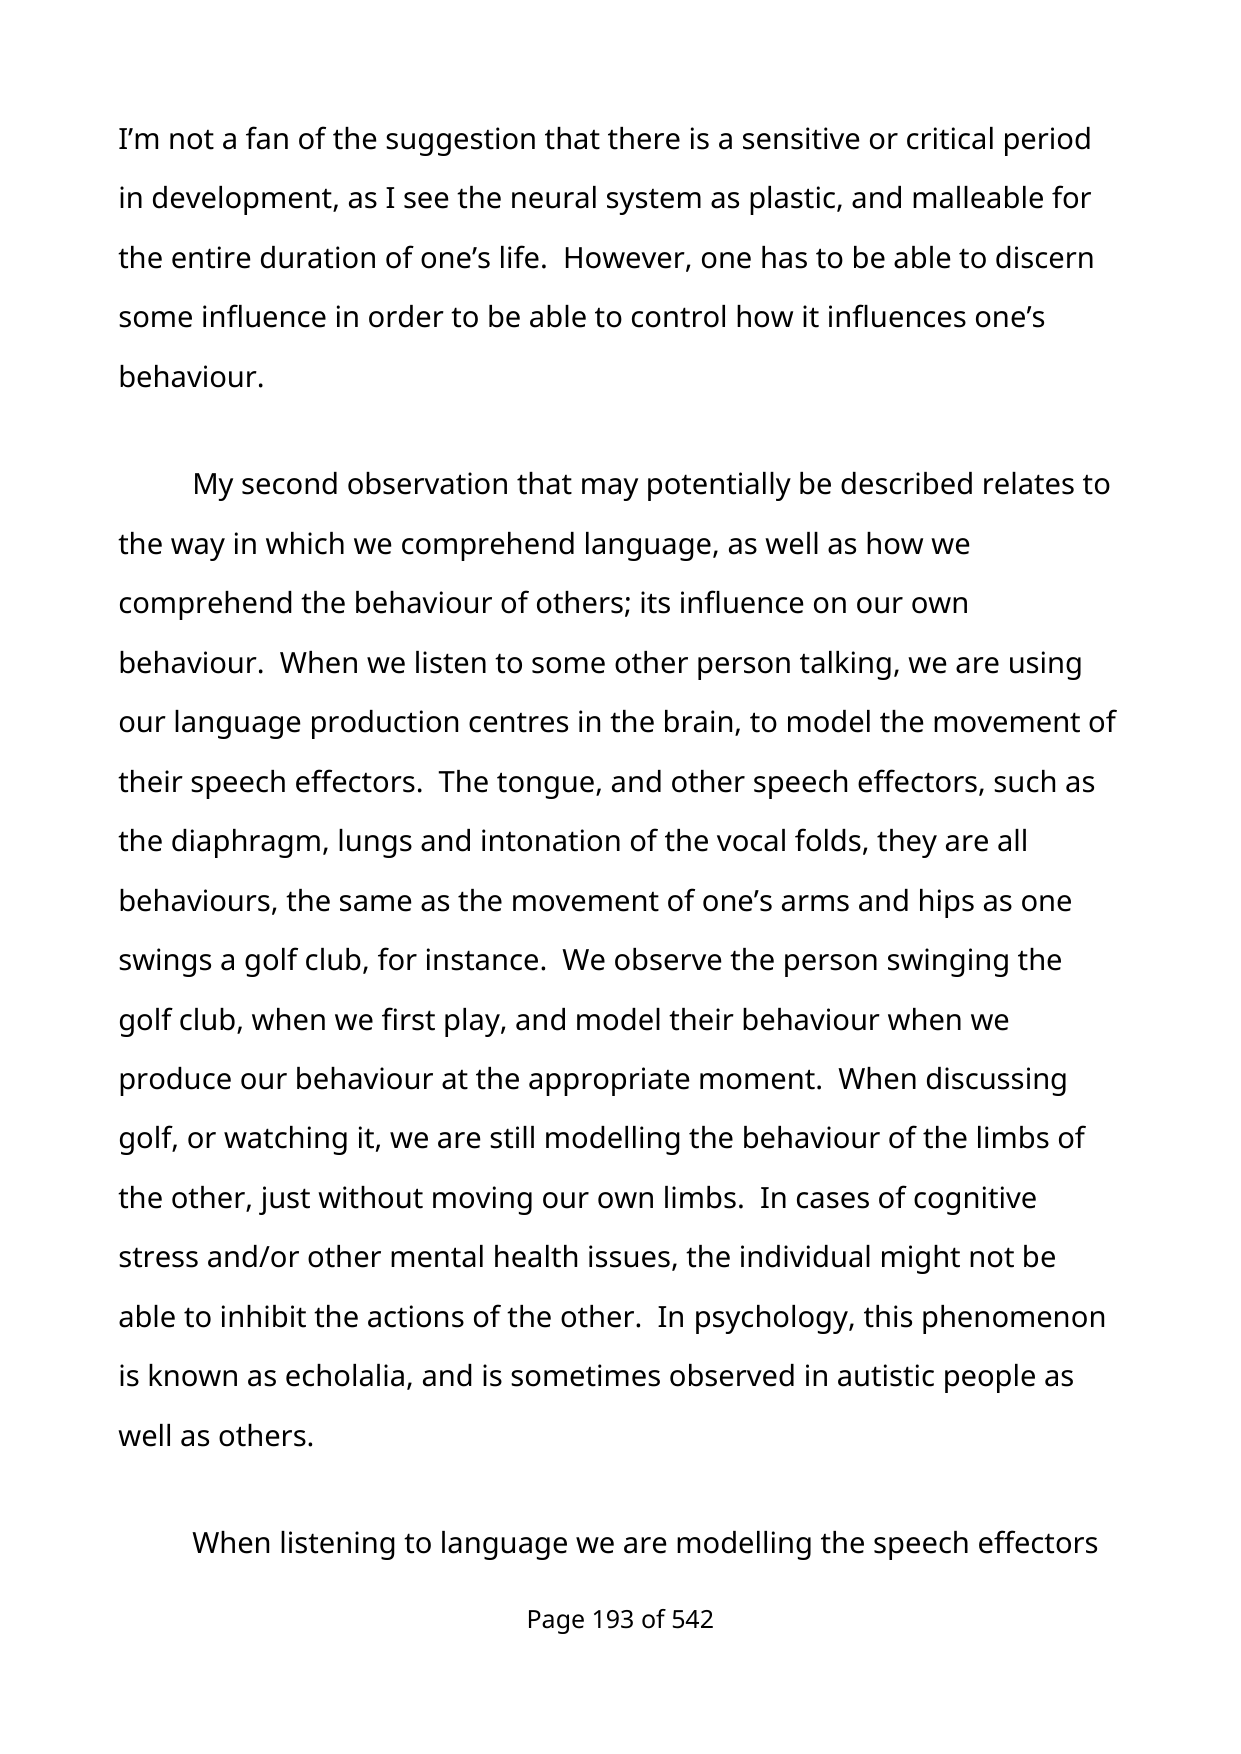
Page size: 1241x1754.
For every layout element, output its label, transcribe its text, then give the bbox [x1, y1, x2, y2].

text I’m not a fan of the suggestion that there is a sensitive or critical period in development, as I see the neural system as plastic, and malleable for the entire duration of one’s life. However, one has to be able to discern some influence in order to be able to control how it influences one’s behaviour. [118, 118, 1122, 396]
text When listening to language we are modelling the speech effectors [118, 1522, 1122, 1562]
text My second observation that may potentially be described relates to the way in which we comprehend language, as well as how we comprehend the behaviour of others; its influence on our own behaviour. When we listen to some other person talking, we are using our language production centres in the brain, to model the movement of their speech effectors. The tongue, and other speech effectors, such as the diaphragm, lungs and intonation of the vocal folds, they are all behaviours, the same as the movement of one’s arms and hips as one swings a golf club, for instance. We observe the person swinging the golf club, when we first play, and model their behaviour when we produce our behaviour at the appropriate moment. When discussing golf, or watching it, we are still modelling the behaviour of the limbs of the other, just without moving our own limbs. In cases of cognitive stress and/or other mental health issues, the individual might not be able to inhibit the actions of the other. In psychology, this phenomenon is known as echolalia, and is sometimes observed in autistic people as well as others. [118, 463, 1122, 1455]
